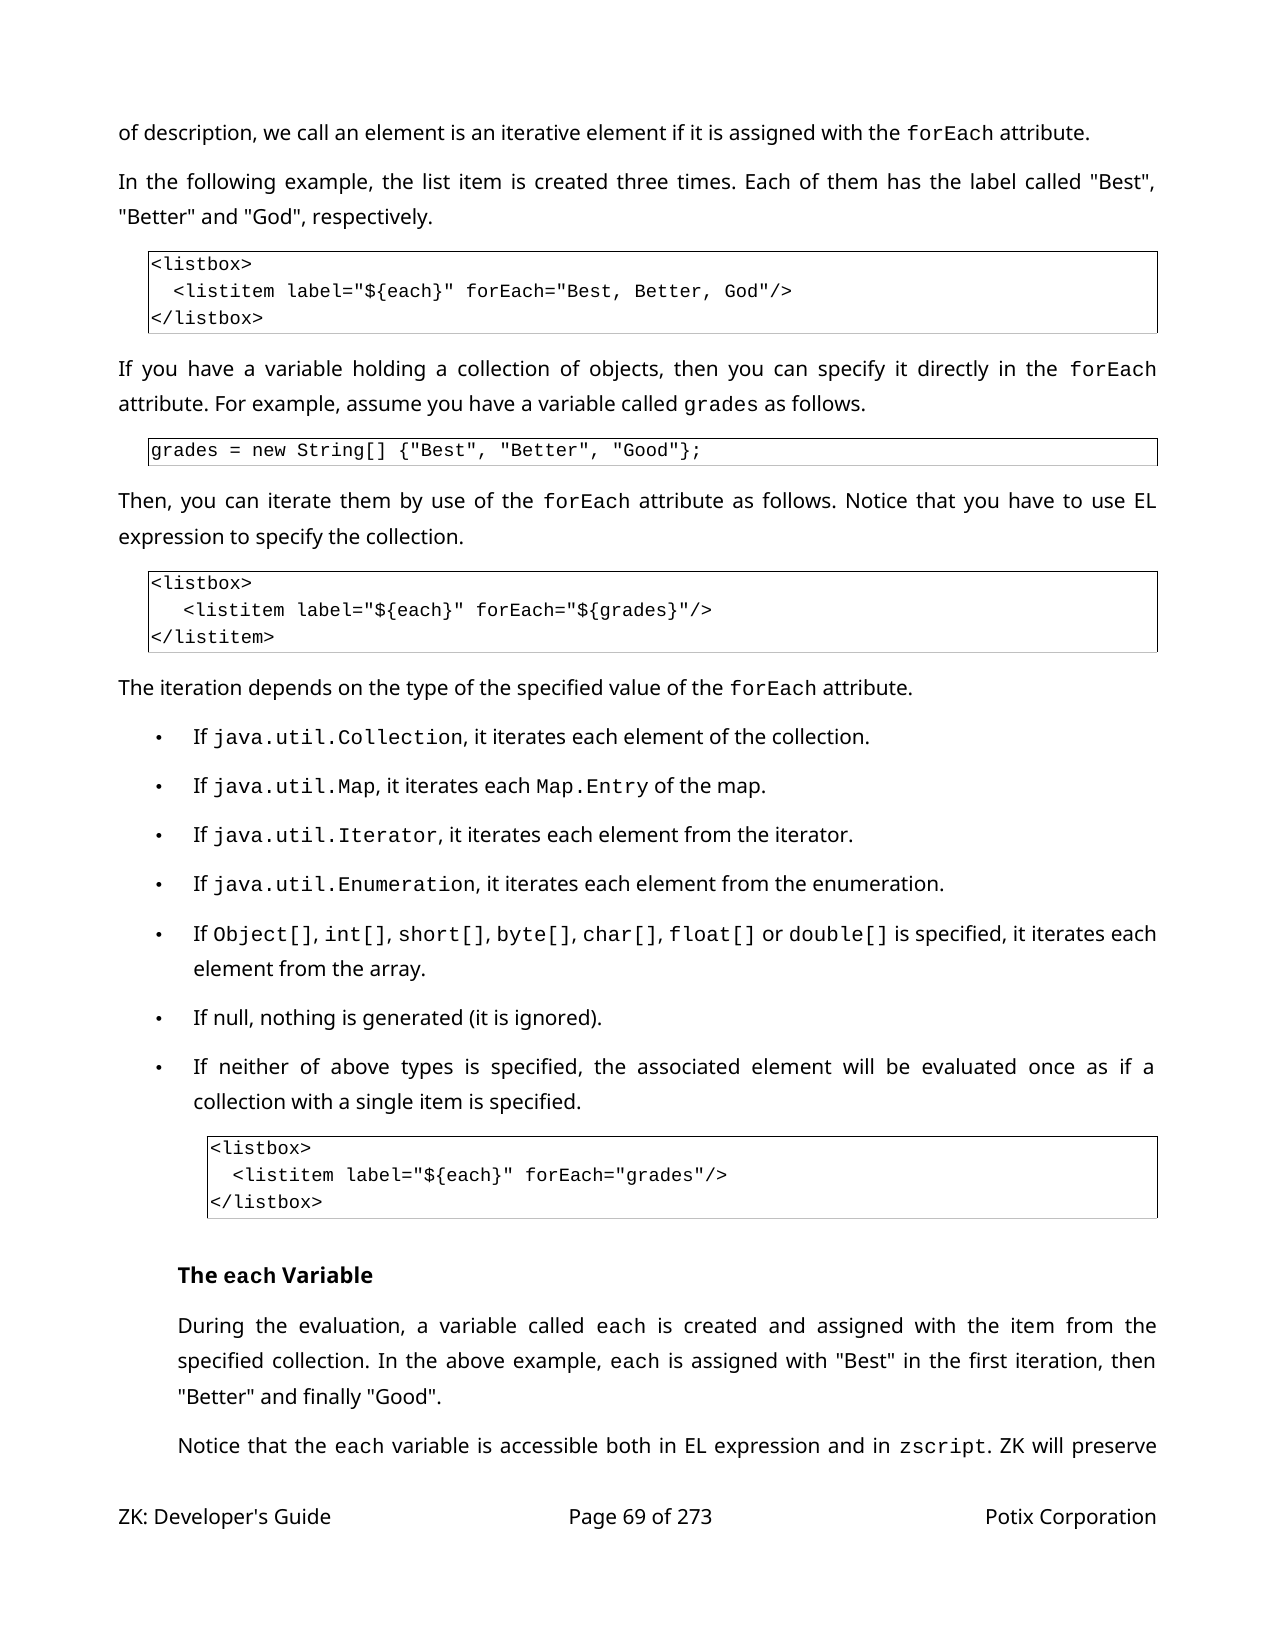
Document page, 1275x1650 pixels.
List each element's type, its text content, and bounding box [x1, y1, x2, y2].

text During the evaluation, a variable called each is created and assigned with the item from the specified collection. In the above example, each is assigned with "Best" in the first iteration, then "Better" and finally "Good". [177, 1311, 1157, 1410]
list If java.util.Collection, it iterates each element of the collection. [156, 722, 1157, 751]
text If you have a variable holding a collection of objects, then you can specify it directly in the forEach attribute. For example, assume you have a variable called grades as follows. [118, 354, 1157, 418]
list If neither of above types is specified, the associated element will be evaluated once as if a collection with a single item is specified. [156, 1052, 1157, 1115]
text </listbox> [149, 306, 1157, 333]
text <listbox> [208, 1137, 1157, 1160]
list If null, nothing is generated (it is ignored). [156, 1003, 1157, 1031]
text </listbox> [208, 1190, 1157, 1218]
text The iteration depends on the type of the specified value of the forEach attribute. [118, 673, 1157, 701]
list If java.util.Enumeration, it iterates each element from the enumeration. [156, 869, 1157, 898]
text In the following example, the list item is created three times. Each of them has the label called "Best", "Better" and "God", respectively. [118, 167, 1157, 231]
text <listitem label="${each}" forEach="${grades}"/> [149, 598, 1157, 622]
text grades = new String[] {"Best", "Better", "Good"}; [149, 439, 1157, 465]
text <listitem label="${each}" forEach="grades"/> [208, 1163, 1157, 1187]
list If Object[], int[], short[], byte[], char[], float[] or double[] is specified, it iterates each element from the array. [156, 919, 1157, 982]
list If java.util.Iterator, it iterates each element from the iterator. [156, 820, 1157, 849]
text </listitem> [149, 625, 1157, 652]
text <listbox> [149, 572, 1157, 595]
text Then, you can iterate them by use of the forEach attribute as follows. Notice that you have to use EL expression to specify the collection. [118, 486, 1157, 550]
text <listbox> [149, 252, 1157, 276]
list If java.util.Map, it iterates each Map.Entry of the map. [156, 771, 1157, 800]
text <listitem label="${each}" forEach="Best, Better, God"/> [149, 278, 1157, 303]
subtitle The each Variable [177, 1260, 1157, 1290]
text of description, we call an element is an iterative element if it is assigned with the forEach attribute. [118, 118, 1157, 147]
text Notice that the each variable is accessible both in EL expression and in zscript. ZK will preserve [177, 1431, 1157, 1459]
